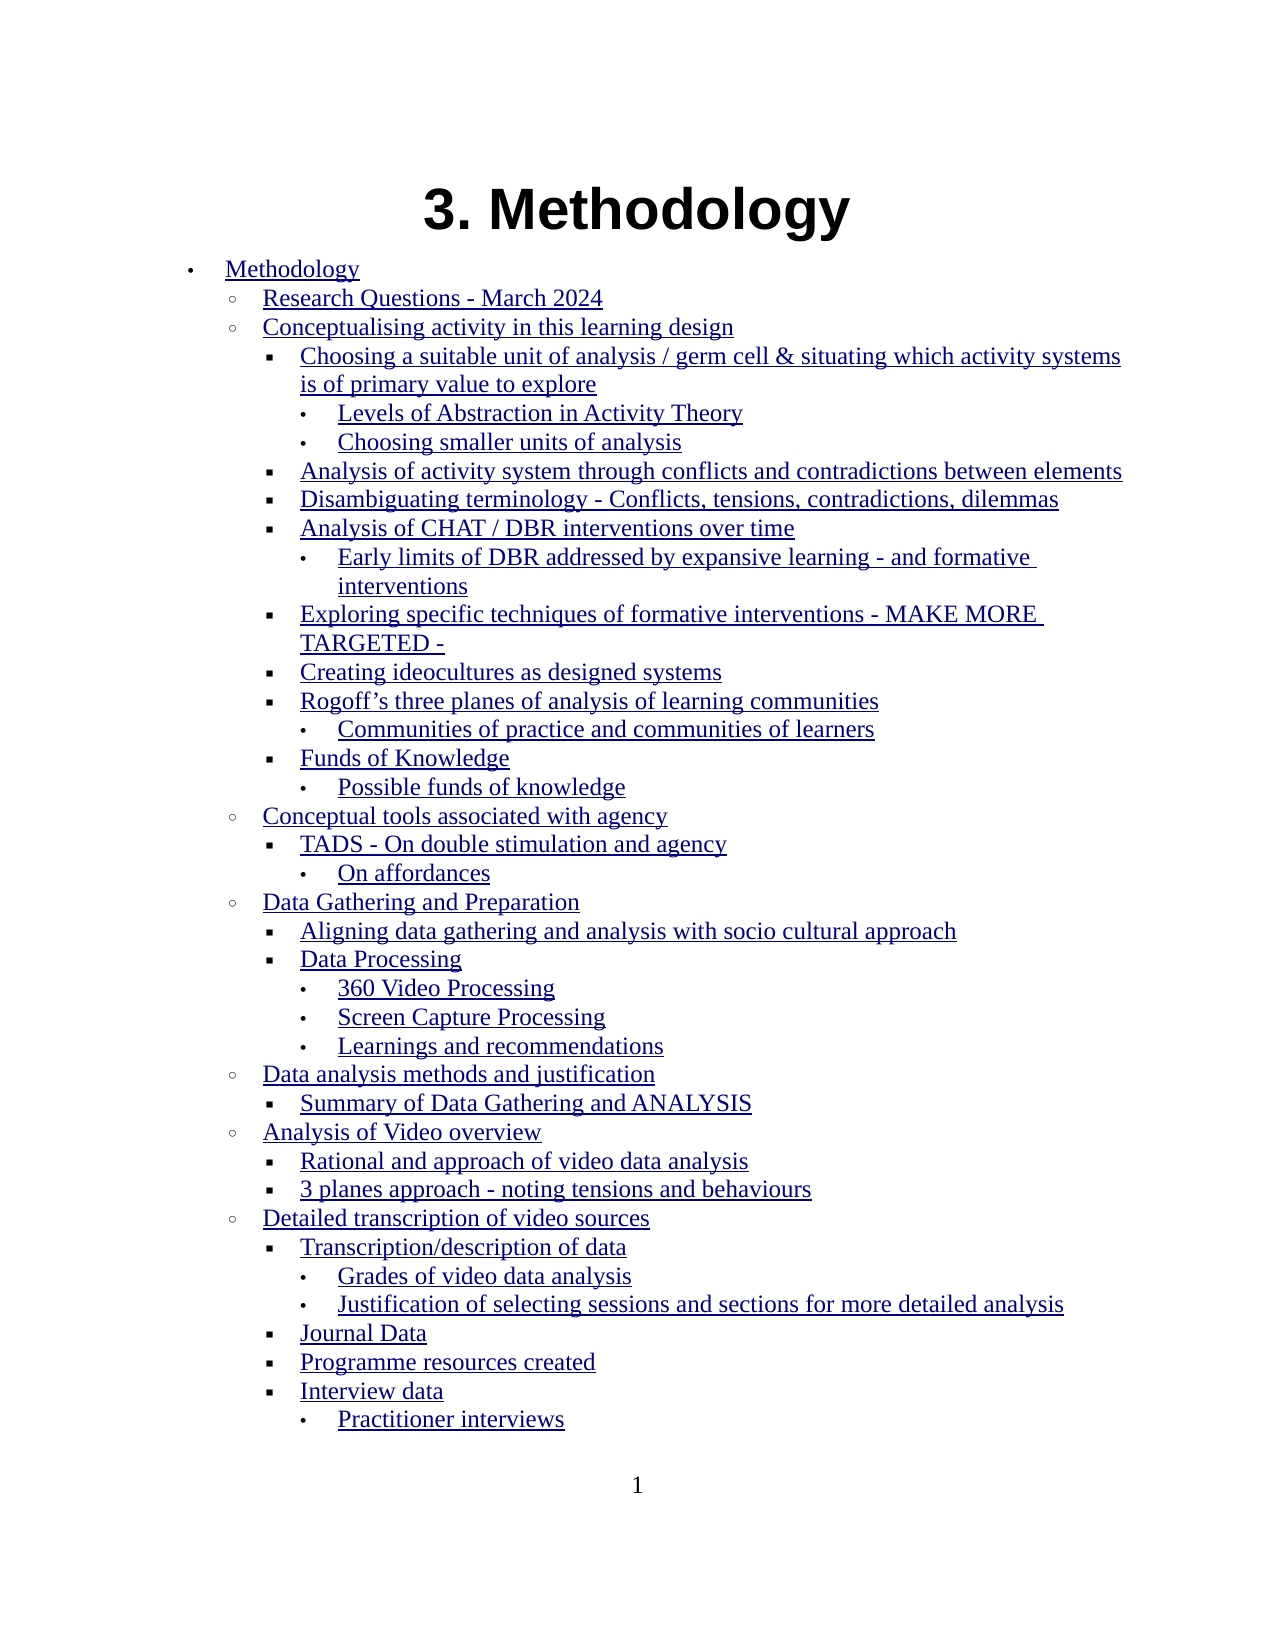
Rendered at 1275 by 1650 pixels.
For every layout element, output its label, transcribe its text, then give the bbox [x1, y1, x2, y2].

list Early limits of DBR addressed by expansive learning - and formative interventions [300, 542, 1125, 599]
list Methodology [187, 254, 1125, 283]
list Data Processing [262, 944, 1125, 973]
list Analysis of Video overview [225, 1117, 1125, 1146]
list Aligning data gathering and analysis with socio cultural approach [262, 916, 1125, 944]
list Analysis of activity system through conflicts and contradictions between elements [262, 456, 1125, 484]
list Learnings and recommendations [300, 1031, 1125, 1059]
list Data analysis methods and justification [225, 1059, 1125, 1088]
list On affordances [300, 858, 1125, 887]
list Programme resources created [262, 1347, 1125, 1376]
list Rational and approach of video data analysis [262, 1146, 1125, 1174]
list Conceptualising activity in this learning design [225, 312, 1125, 341]
list Disambiguating terminology - Conflicts, tensions, contradictions, dilemmas [262, 484, 1125, 513]
list Choosing smaller units of analysis [300, 427, 1125, 456]
list Grades of video data analysis [300, 1261, 1125, 1289]
list Conceptual tools associated with agency [225, 801, 1125, 829]
list Detailed transcription of video sources [225, 1203, 1125, 1232]
list Research Questions - March 2024 [225, 283, 1125, 312]
list Rogoff’s three planes of analysis of learning communities [262, 686, 1125, 714]
list 3 planes approach - noting tensions and behaviours [262, 1174, 1125, 1203]
list TADS - On double stimulation and agency [262, 829, 1125, 858]
list Justification of selecting sessions and sections for more detailed analysis [300, 1289, 1125, 1318]
list Levels of Abstraction in Activity Theory [300, 398, 1125, 427]
list Summary of Data Gathering and ANALYSIS [262, 1088, 1125, 1117]
list Data Gathering and Preparation [225, 887, 1125, 916]
list Choosing a suitable unit of analysis / germ cell & situating which activity systems is of primary value to explore [262, 341, 1125, 398]
list Exploring specific techniques of formative interventions - MAKE MORE TARGETED - [262, 599, 1125, 657]
list Practitioner interviews [300, 1404, 1125, 1433]
list Interview data [262, 1376, 1125, 1404]
list Creating ideocultures as designed systems [262, 657, 1125, 686]
list Transcription/description of data [262, 1232, 1125, 1261]
list Funds of Knowledge [262, 743, 1125, 772]
list 360 Video Processing [300, 973, 1125, 1002]
list Possible funds of knowledge [300, 772, 1125, 801]
list Screen Capture Processing [300, 1002, 1125, 1031]
list Journal Data [262, 1318, 1125, 1347]
list Analysis of CHAT / DBR interventions over time [262, 513, 1125, 542]
list Communities of practice and communities of learners [300, 714, 1125, 743]
title 3. Methodology [150, 175, 1125, 242]
